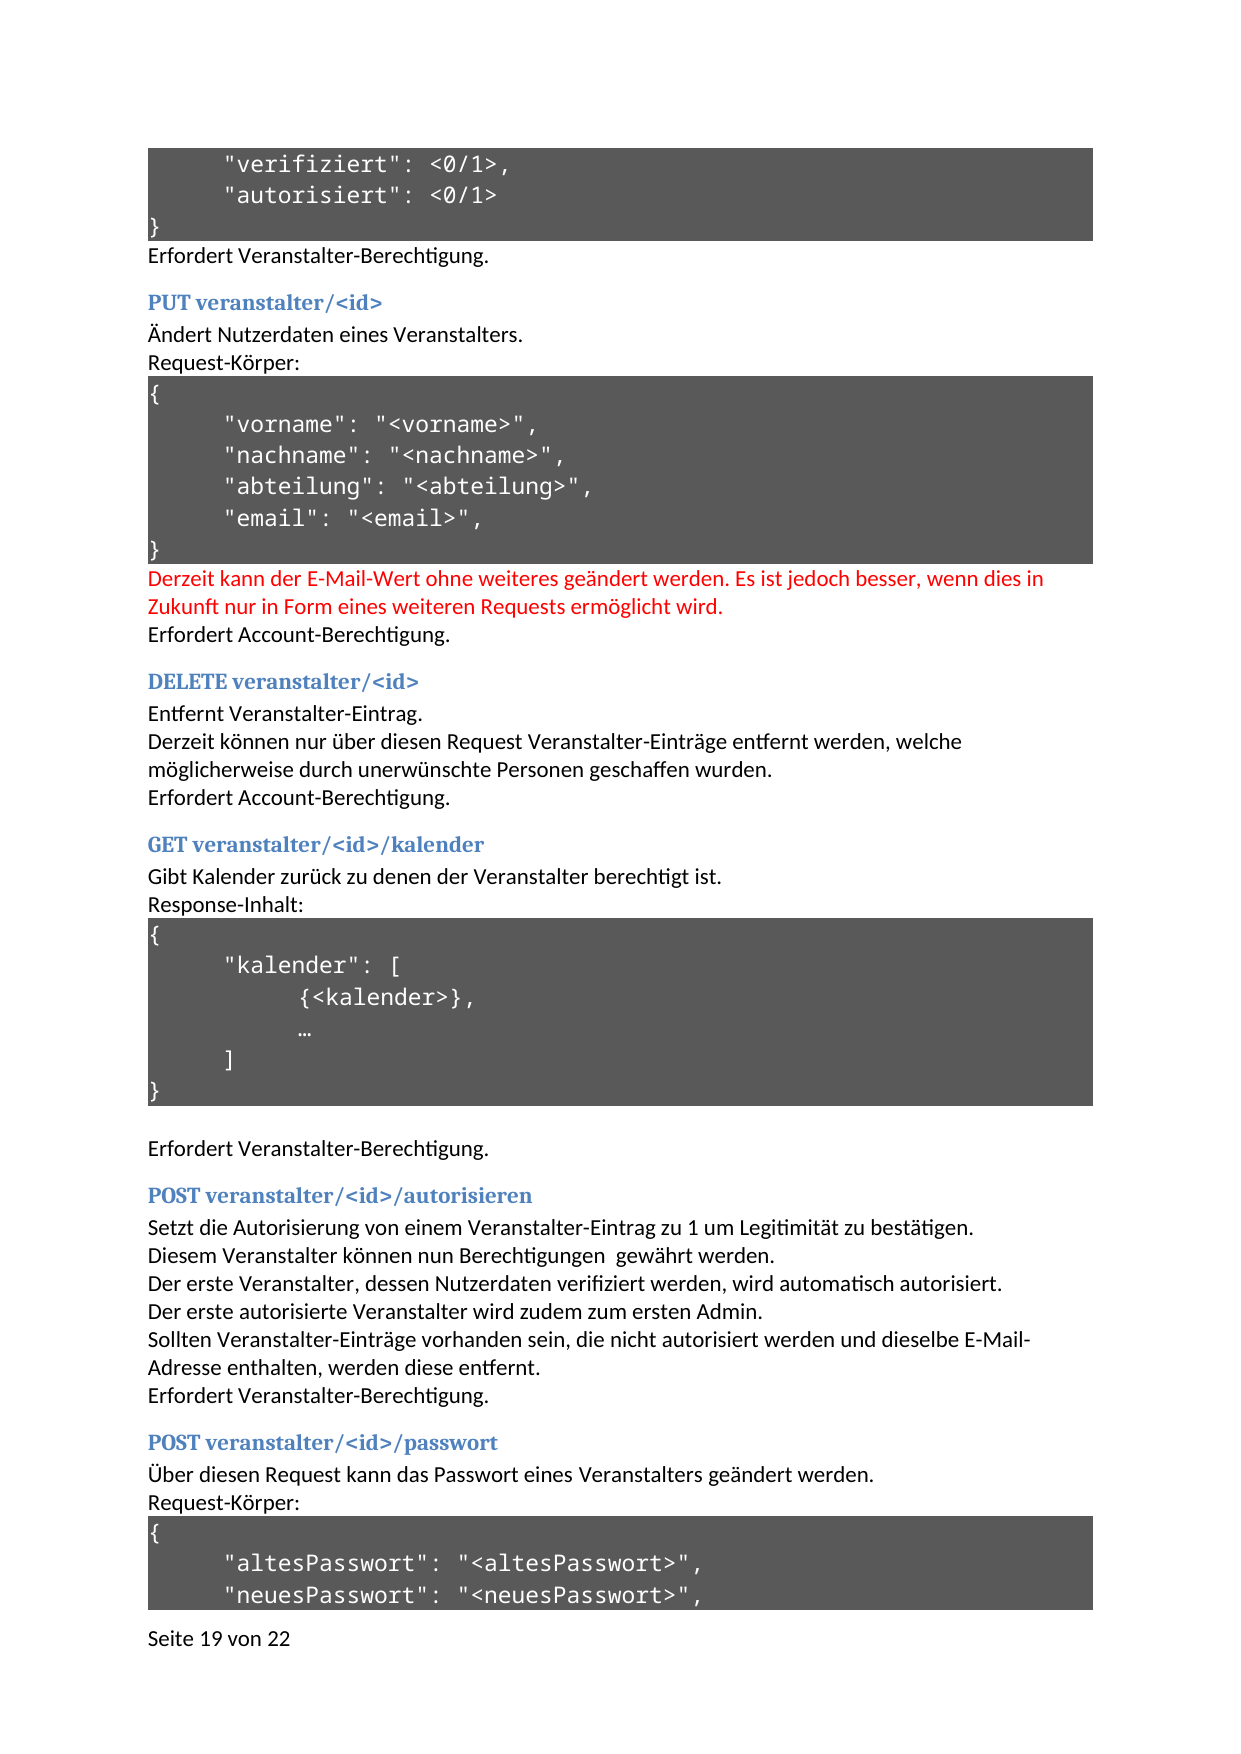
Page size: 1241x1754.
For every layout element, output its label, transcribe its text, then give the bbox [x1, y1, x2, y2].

text } [148, 533, 1093, 564]
text { [148, 376, 1093, 408]
text Der erste Veranstalter, dessen Nutzerdaten verifiziert werden, wird automatisch autorisiert. [148, 1269, 1093, 1297]
subtitle POST veranstalter/<id>/passwort [148, 1430, 1093, 1456]
subtitle DELETE veranstalter/<id> [148, 669, 1093, 695]
text Ändert Nutzerdaten eines Veranstalters. [148, 320, 1093, 348]
text {<kalender>}, [148, 981, 1093, 1012]
text Der erste autorisierte Veranstalter wird zudem zum ersten Admin. [148, 1297, 1093, 1325]
text Erfordert Veranstalter-Berechtigung. [148, 1381, 1093, 1409]
text Über diesen Request kann das Passwort eines Veranstalters geändert werden. [148, 1460, 1093, 1488]
text … [148, 1012, 1093, 1043]
text "nachname": "<nachname>", [148, 439, 1093, 470]
text Derzeit kann der E-Mail-Wert ohne weiteres geändert werden. Es ist jedoch besser, wenn dies in Zukunft nur in Form eines weiteren Requests ermöglicht wird. [148, 564, 1093, 620]
text Sollten Veranstalter-Einträge vorhanden sein, die nicht autorisiert werden und dieselbe E-Mail-Adresse enthalten, werden diese entfernt. [148, 1325, 1093, 1381]
text "altesPasswort": "<altesPasswort>", [148, 1547, 1093, 1578]
subtitle POST veranstalter/<id>/autorisieren [148, 1183, 1093, 1209]
text "verifiziert": <0/1>, [148, 148, 1093, 179]
text Request-Körper: [148, 348, 1093, 376]
text Derzeit können nur über diesen Request Veranstalter-Einträge entfernt werden, welche möglicherweise durch unerwünschte Personen geschaffen wurden. [148, 727, 1093, 783]
text "vorname": "<vorname>", [148, 408, 1093, 439]
text Setzt die Autorisierung von einem Veranstalter-Eintrag zu 1 um Legitimität zu bestätigen. [148, 1213, 1093, 1241]
text ] [148, 1043, 1093, 1074]
text "kalender": [ [148, 949, 1093, 981]
text Response-Inhalt: [148, 890, 1093, 918]
text { [148, 918, 1093, 949]
text Erfordert Veranstalter-Berechtigung. [148, 241, 1093, 269]
text Diesem Veranstalter können nun Berechtigungen gewährt werden. [148, 1241, 1093, 1269]
text Erfordert Veranstalter-Berechtigung. [148, 1134, 1093, 1162]
text Entfernt Veranstalter-Eintrag. [148, 699, 1093, 727]
text "abteilung": "<abteilung>", [148, 470, 1093, 501]
text } [148, 210, 1093, 241]
subtitle PUT veranstalter/<id> [148, 290, 1093, 317]
text Erfordert Account-Berechtigung. [148, 620, 1093, 648]
text } [148, 1074, 1093, 1106]
text { [148, 1516, 1093, 1547]
text "autorisiert": <0/1> [148, 179, 1093, 210]
text Gibt Kalender zurück zu denen der Veranstalter berechtigt ist. [148, 862, 1093, 890]
subtitle GET veranstalter/<id>/kalender [148, 832, 1093, 858]
text "neuesPasswort": "<neuesPasswort>", [148, 1578, 1093, 1610]
text Erfordert Account-Berechtigung. [148, 783, 1093, 811]
text Request-Körper: [148, 1488, 1093, 1516]
text "email": "<email>", [148, 501, 1093, 533]
